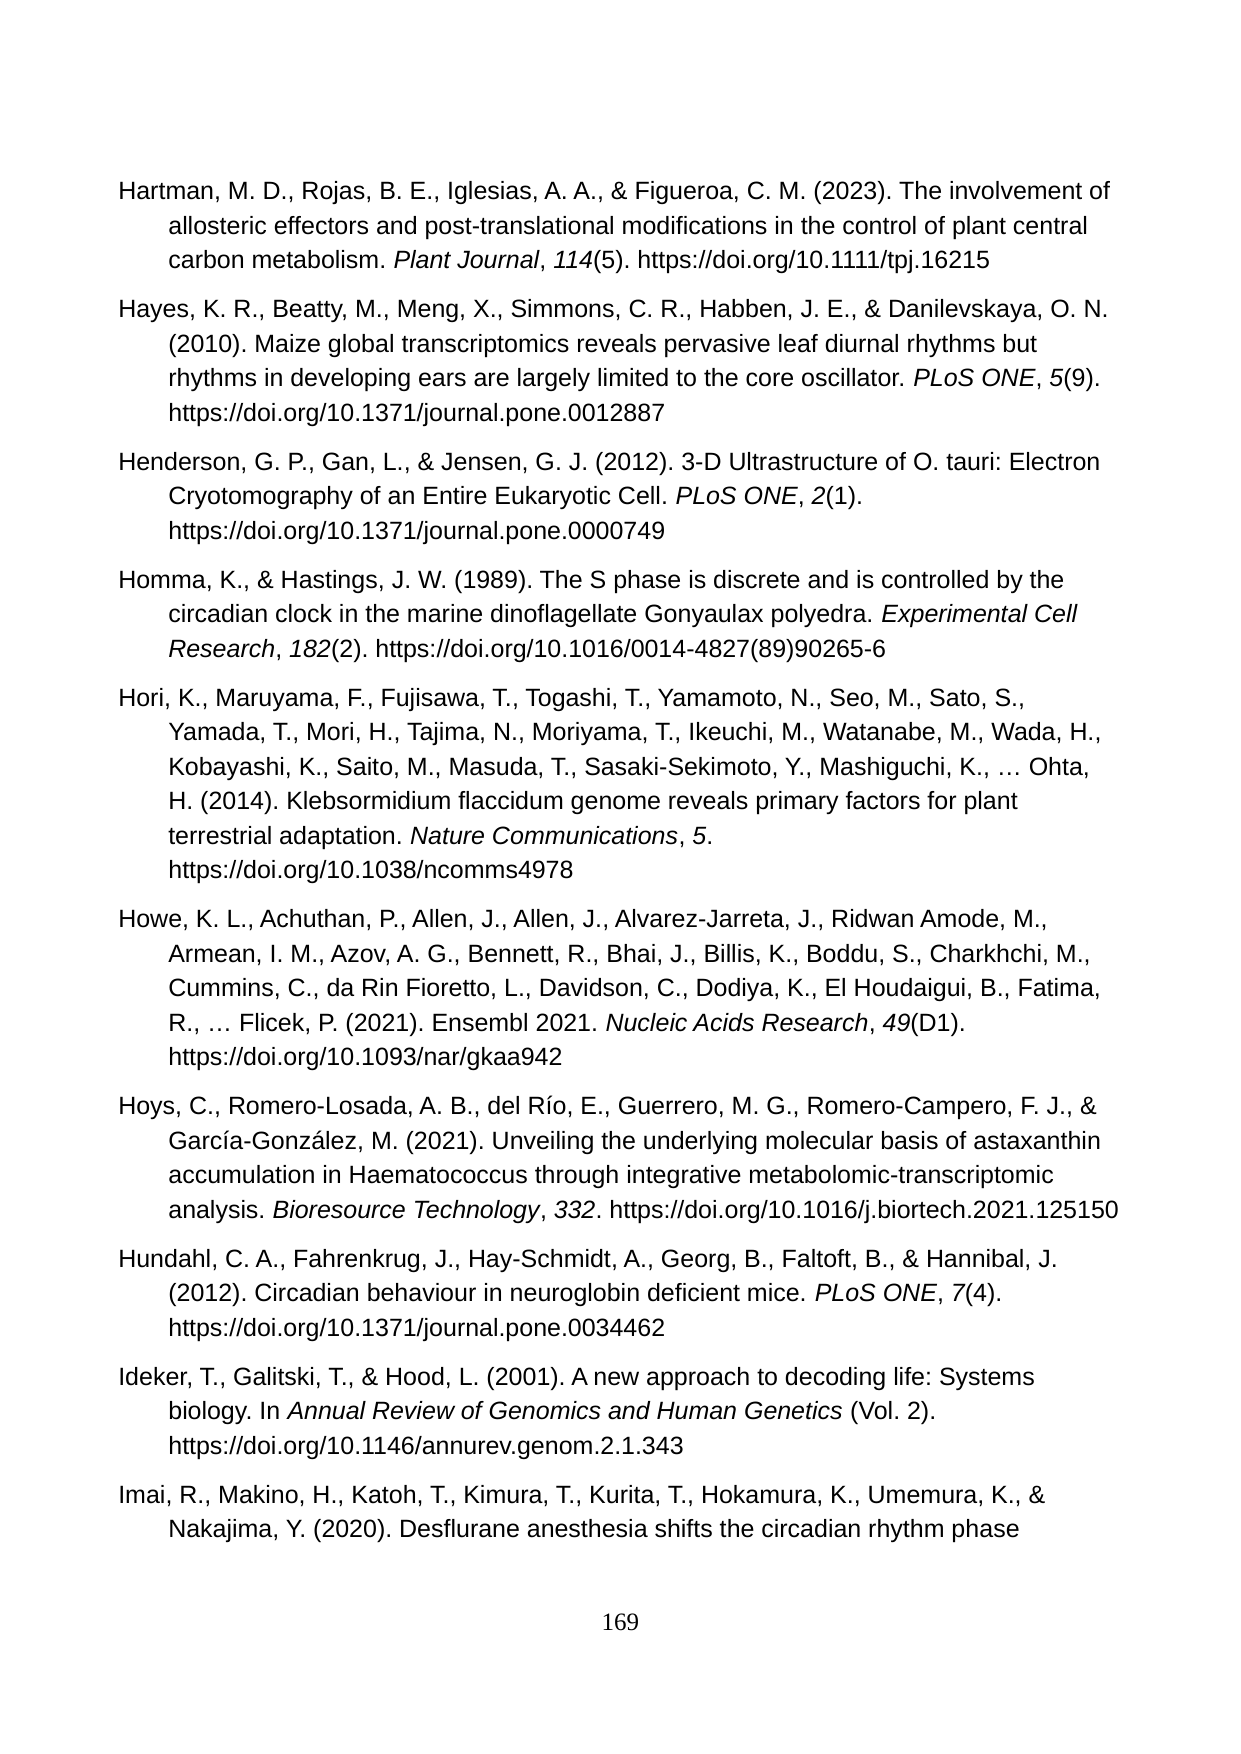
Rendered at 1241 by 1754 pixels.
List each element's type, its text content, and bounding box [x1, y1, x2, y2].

text Hartman, M. D., Rojas, B. E., Iglesias, A. A., & Figueroa, C. M. (2023). The involvement of allosteric effectors and post-translational modifications in the control of plant central carbon metabolism. Plant Journal, 114(5). https://doi.org/10.1111/tpj.16215 [118, 176, 1122, 274]
text Imai, R., Makino, H., Katoh, T., Kimura, T., Kurita, T., Hokamura, K., Umemura, K., & Nakajima, Y. (2020). Desflurane anesthesia shifts the circadian rhythm phase [118, 1480, 1122, 1543]
text Howe, K. L., Achuthan, P., Allen, J., Allen, J., Alvarez-Jarreta, J., Ridwan Amode, M., Armean, I. M., Azov, A. G., Bennett, R., Bhai, J., Billis, K., Boddu, S., Charkhchi, M., Cummins, C., da Rin Fioretto, L., Davidson, C., Dodiya, K., El Houdaigui, B., Fatima, R., … Flicek, P. (2021). Ensembl 2021. Nucleic Acids Research, 49(D1). https://doi.org/10.1093/nar/gkaa942 [118, 904, 1122, 1071]
text Homma, K., & Hastings, J. W. (1989). The S phase is discrete and is controlled by the circadian clock in the marine dinoflagellate Gonyaulax polyedra. Experimental Cell Research, 182(2). https://doi.org/10.1016/0014-4827(89)90265-6 [118, 565, 1122, 663]
text Hundahl, C. A., Fahrenkrug, J., Hay-Schmidt, A., Georg, B., Faltoft, B., & Hannibal, J. (2012). Circadian behaviour in neuroglobin deficient mice. PLoS ONE, 7(4). https://doi.org/10.1371/journal.pone.0034462 [118, 1244, 1122, 1342]
text Hayes, K. R., Beatty, M., Meng, X., Simmons, C. R., Habben, J. E., & Danilevskaya, O. N. (2010). Maize global transcriptomics reveals pervasive leaf diurnal rhythms but rhythms in developing ears are largely limited to the core oscillator. PLoS ONE, 5(9). https://doi.org/10.1371/journal.pone.0012887 [118, 294, 1122, 427]
text Henderson, G. P., Gan, L., & Jensen, G. J. (2012). 3-D Ultrastructure of O. tauri: Electron Cryotomography of an Entire Eukaryotic Cell. PLoS ONE, 2(1). https://doi.org/10.1371/journal.pone.0000749 [118, 447, 1122, 544]
text Ideker, T., Galitski, T., & Hood, L. (2001). A new approach to decoding life: Systems biology. In Annual Review of Genomics and Human Genetics (Vol. 2). https://doi.org/10.1146/annurev.genom.2.1.343 [118, 1362, 1122, 1459]
text Hoys, C., Romero-Losada, A. B., del Río, E., Guerrero, M. G., Romero-Campero, F. J., & García-González, M. (2021). Unveiling the underlying molecular basis of astaxanthin accumulation in Haematococcus through integrative metabolomic-transcriptomic analysis. Bioresource Technology, 332. https://doi.org/10.1016/j.biortech.2021.125150 [118, 1091, 1122, 1223]
text Hori, K., Maruyama, F., Fujisawa, T., Togashi, T., Yamamoto, N., Seo, M., Sato, S., Yamada, T., Mori, H., Tajima, N., Moriyama, T., Ikeuchi, M., Watanabe, M., Wada, H., Kobayashi, K., Saito, M., Masuda, T., Sasaki-Sekimoto, Y., Mashiguchi, K., … Ohta, H. (2014). Klebsormidium flaccidum genome reveals primary factors for plant terrestrial adaptation. Nature Communications, 5. https://doi.org/10.1038/ncomms4978 [118, 683, 1122, 884]
